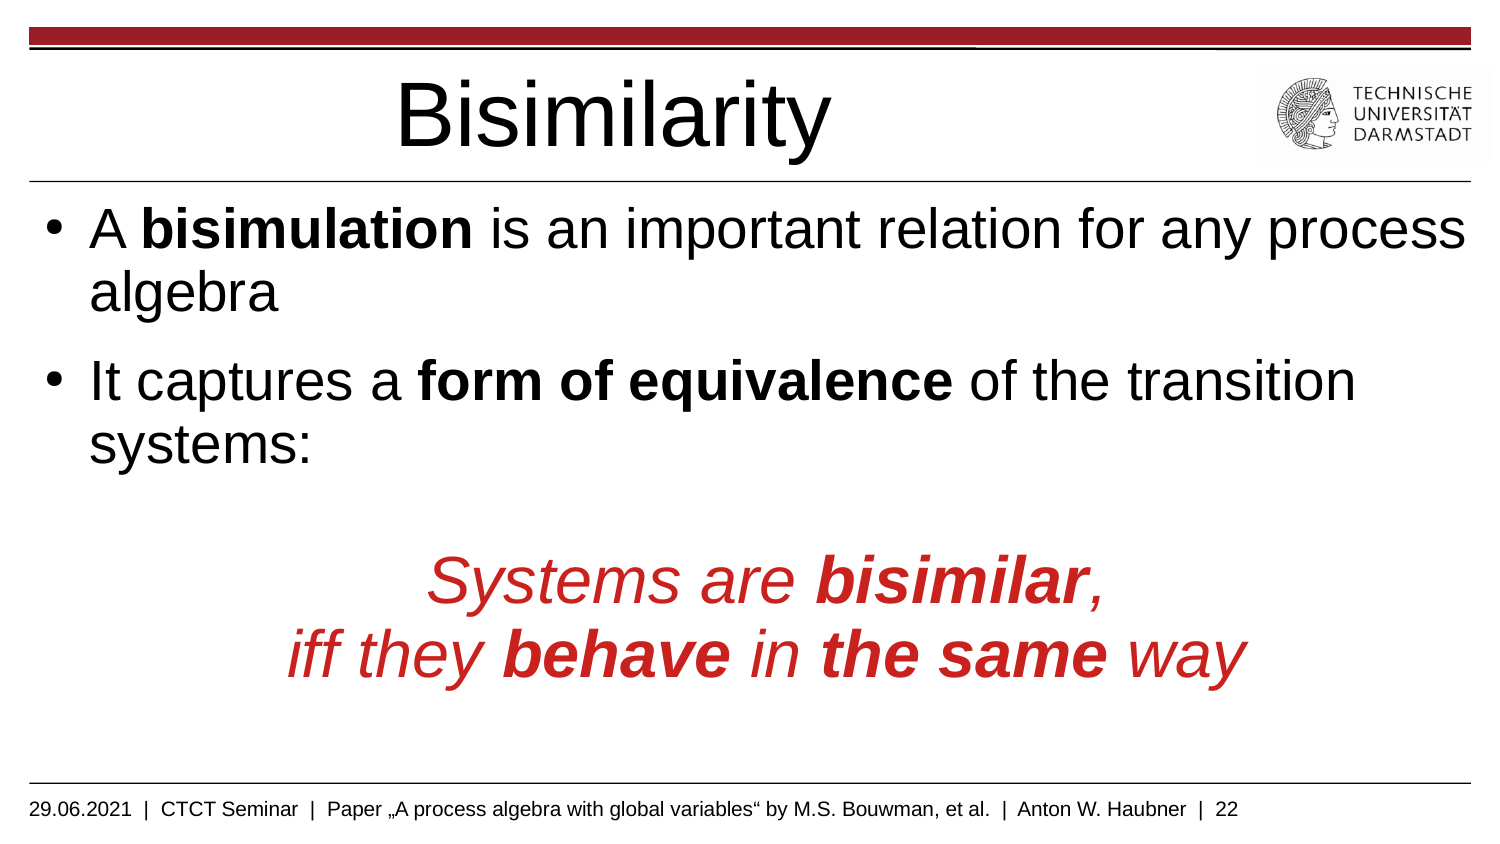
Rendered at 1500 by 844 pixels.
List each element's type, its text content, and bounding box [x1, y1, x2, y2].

text_box Systems are bisimilar, iff they behave in the same way [201, 535, 1262, 700]
list A bisimulation is an important relation for any process algebra It captures a form of equivalence of the transition systems: [29, 197, 1471, 479]
title Bisimilarity [29, 63, 1199, 167]
picture [1255, 65, 1490, 162]
